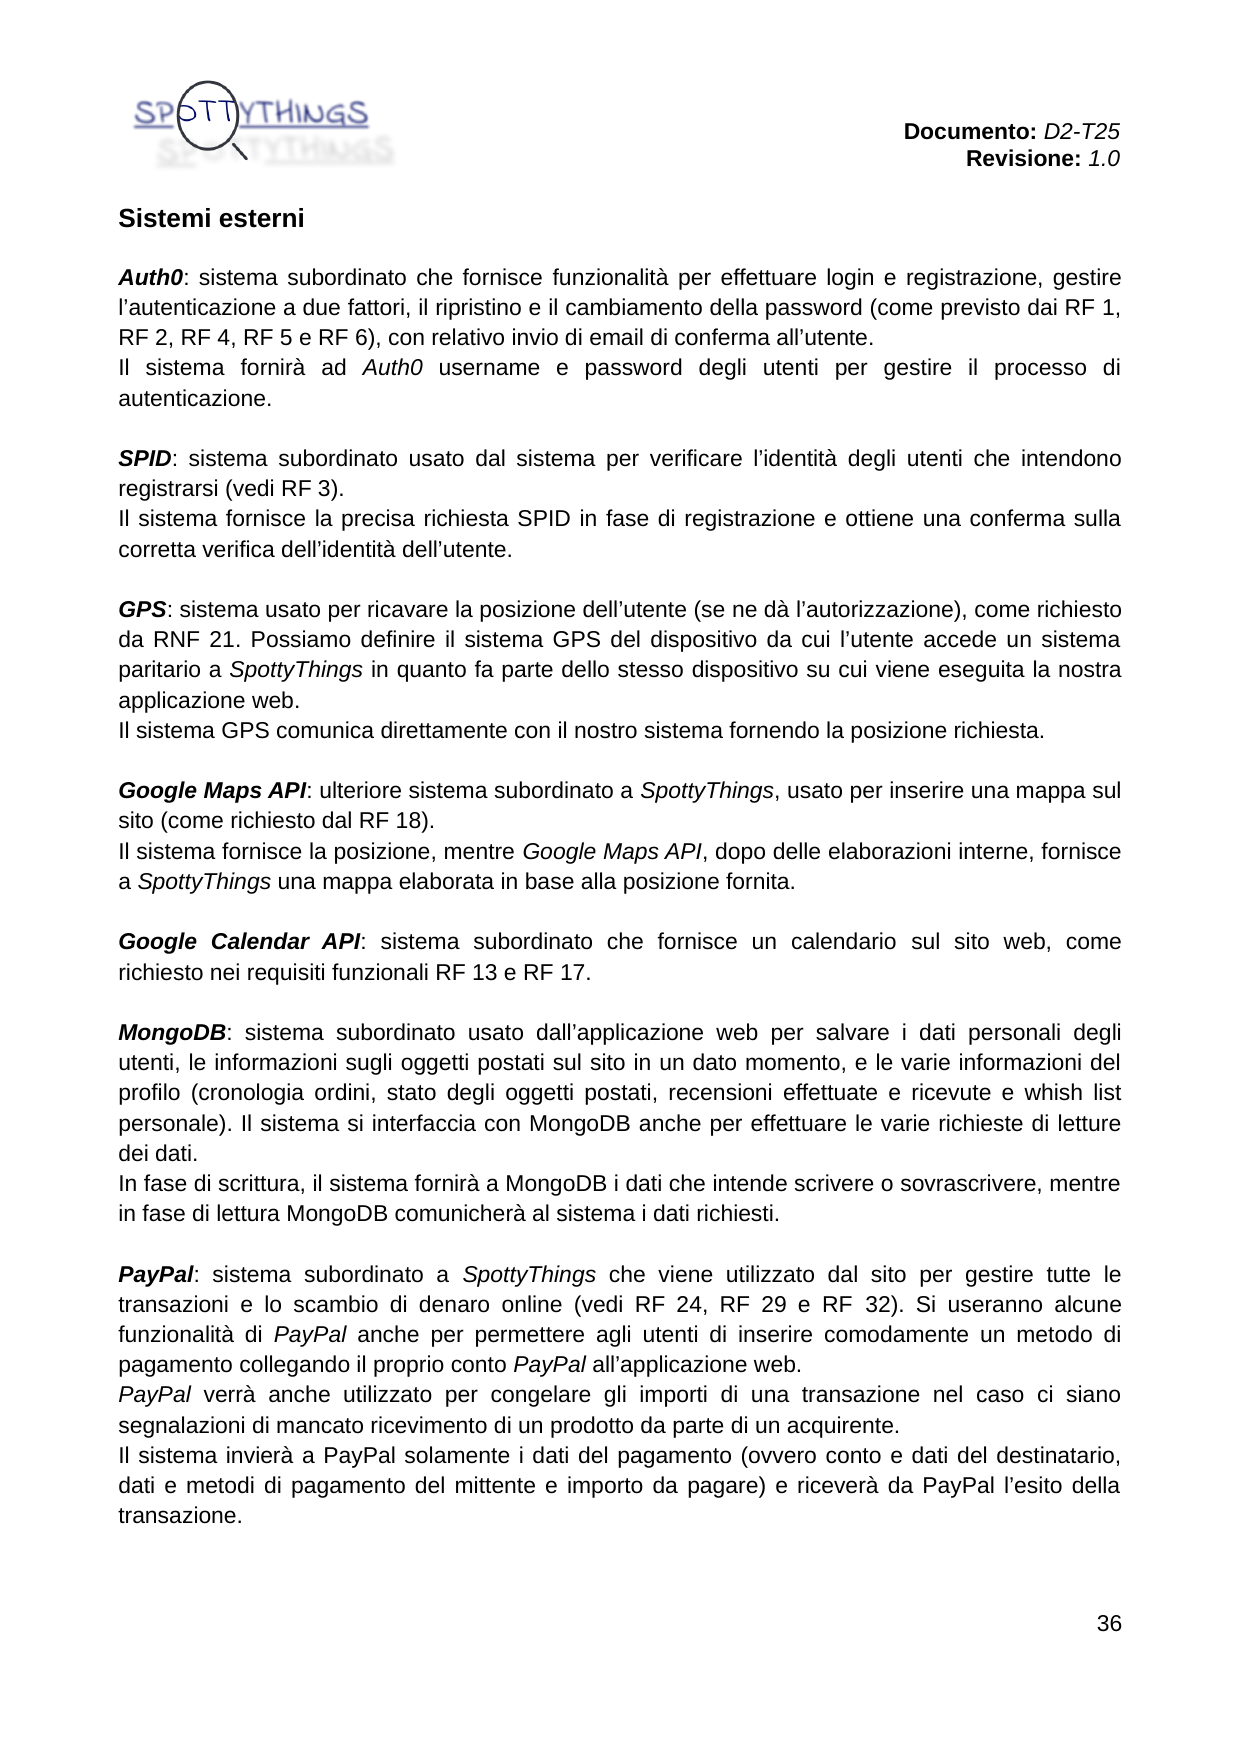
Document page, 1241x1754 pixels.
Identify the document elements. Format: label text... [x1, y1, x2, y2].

text PayPal: sistema subordinato a SpottyThings che viene utilizzato dal sito per gestire tutte le transazioni e lo scambio di denaro online (vedi RF 24, RF 29 e RF 32). Si useranno alcune funzionalità di PayPal anche per permettere agli utenti di inserire comodamente un metodo di pagamento collegando il proprio conto PayPal all’applicazione web. [118, 1261, 1122, 1377]
text PayPal verrà anche utilizzato per congelare gli importi di una transazione nel caso ci siano segnalazioni di mancato ricevimento di un prodotto da parte di un acquirente. [118, 1381, 1122, 1438]
text Il sistema GPS comunica direttamente con il nostro sistema fornendo la posizione richiesta. [118, 717, 1122, 743]
text MongoDB: sistema subordinato usato dall’applicazione web per salvare i dati personali degli utenti, le informazioni sugli oggetti postati sul sito in un dato momento, e le varie informazioni del profilo (cronologia ordini, stato degli oggetti postati, recensioni effettuate e ricevute e whish list personale). Il sistema si interfaccia con MongoDB anche per effettuare le varie richieste di letture dei dati. [118, 1019, 1122, 1166]
text Il sistema fornisce la precisa richiesta SPID in fase di registrazione e ottiene una conferma sulla corretta verifica dell’identità dell’utente. [118, 505, 1122, 562]
text Il sistema fornirà ad Auth0 username e password degli utenti per gestire il processo di autenticazione. [118, 354, 1122, 411]
text SPID: sistema subordinato usato dal sistema per verificare l’identità degli utenti che intendono registrarsi (vedi RF 3). [118, 445, 1122, 501]
text In fase di scrittura, il sistema fornirà a MongoDB i dati che intende scrivere o sovrascrivere, mentre in fase di lettura MongoDB comunicherà al sistema i dati richiesti. [118, 1170, 1122, 1226]
text Google Calendar API: sistema subordinato che fornisce un calendario sul sito web, come richiesto nei requisiti funzionali RF 13 e RF 17. [118, 928, 1122, 985]
picture [123, 73, 399, 187]
text Il sistema invierà a PayPal solamente i dati del pagamento (ovvero conto e dati del destinatario, dati e metodi di pagamento del mittente e importo da pagare) e riceverà da PayPal l’esito della transazione. [118, 1442, 1122, 1528]
text Il sistema fornisce la posizione, mentre Google Maps API, dopo delle elaborazioni interne, fornisce a SpottyThings una mappa elaborata in base alla posizione fornita. [118, 838, 1122, 894]
text Google Maps API: ulteriore sistema subordinato a SpottyThings, usato per inserire una mappa sul sito (come richiesto dal RF 18). [118, 777, 1122, 834]
text GPS: sistema usato per ricavare la posizione dell’utente (se ne dà l’autorizzazione), come richiesto da RNF 21. Possiamo definire il sistema GPS del dispositivo da cui l’utente accede un sistema paritario a SpottyThings in quanto fa parte dello stesso dispositivo su cui viene eseguita la nostra applicazione web. [118, 596, 1122, 713]
subtitle Sistemi esterni [118, 203, 1122, 233]
text Auth0: sistema subordinato che fornisce funzionalità per effettuare login e registrazione, gestire l’autenticazione a due fattori, il ripristino e il cambiamento della password (come previsto dai RF 1, RF 2, RF 4, RF 5 e RF 6), con relativo invio di email di conferma all’utente. [118, 264, 1122, 350]
